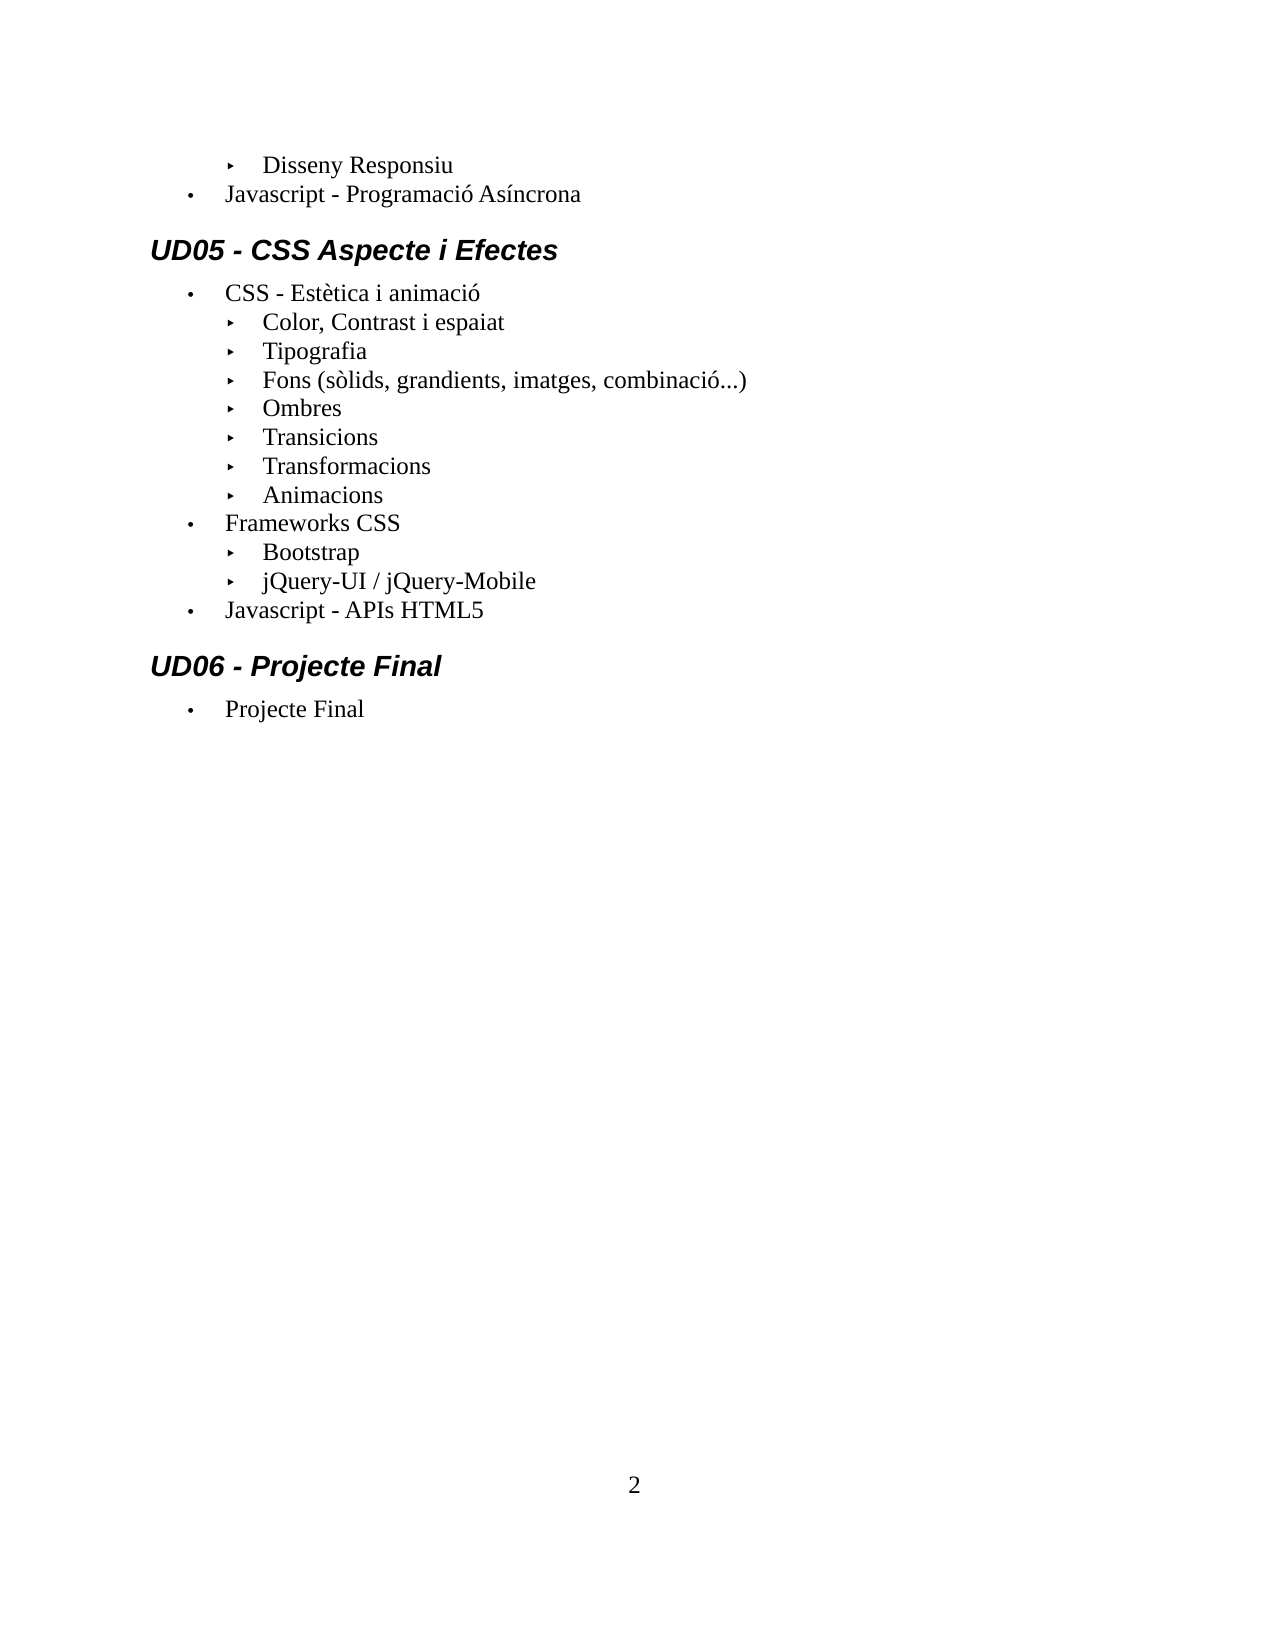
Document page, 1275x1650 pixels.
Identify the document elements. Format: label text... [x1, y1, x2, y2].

list Transformacions [225, 451, 1125, 480]
list Disseny Responsiu [225, 150, 1125, 179]
list jQuery-UI / jQuery-Mobile [225, 566, 1125, 595]
list Color, Contrast i espaiat [225, 307, 1125, 336]
list Projecte Final [187, 694, 1125, 723]
list Javascript - APIs HTML5 [187, 595, 1125, 623]
list CSS - Estètica i animació [187, 278, 1125, 307]
list Fons (sòlids, grandients, imatges, combinació...) [225, 365, 1125, 393]
list Tipografia [225, 336, 1125, 365]
list Bootstrap [225, 537, 1125, 566]
list Javascript - Programació Asíncrona [187, 179, 1125, 207]
list Ombres [225, 393, 1125, 422]
list Transicions [225, 422, 1125, 451]
list Animacions [225, 480, 1125, 508]
subtitle UD06 - Projecte Final [150, 648, 1125, 682]
list Frameworks CSS [187, 508, 1125, 537]
subtitle UD05 - CSS Aspecte i Efectes [150, 232, 1125, 266]
